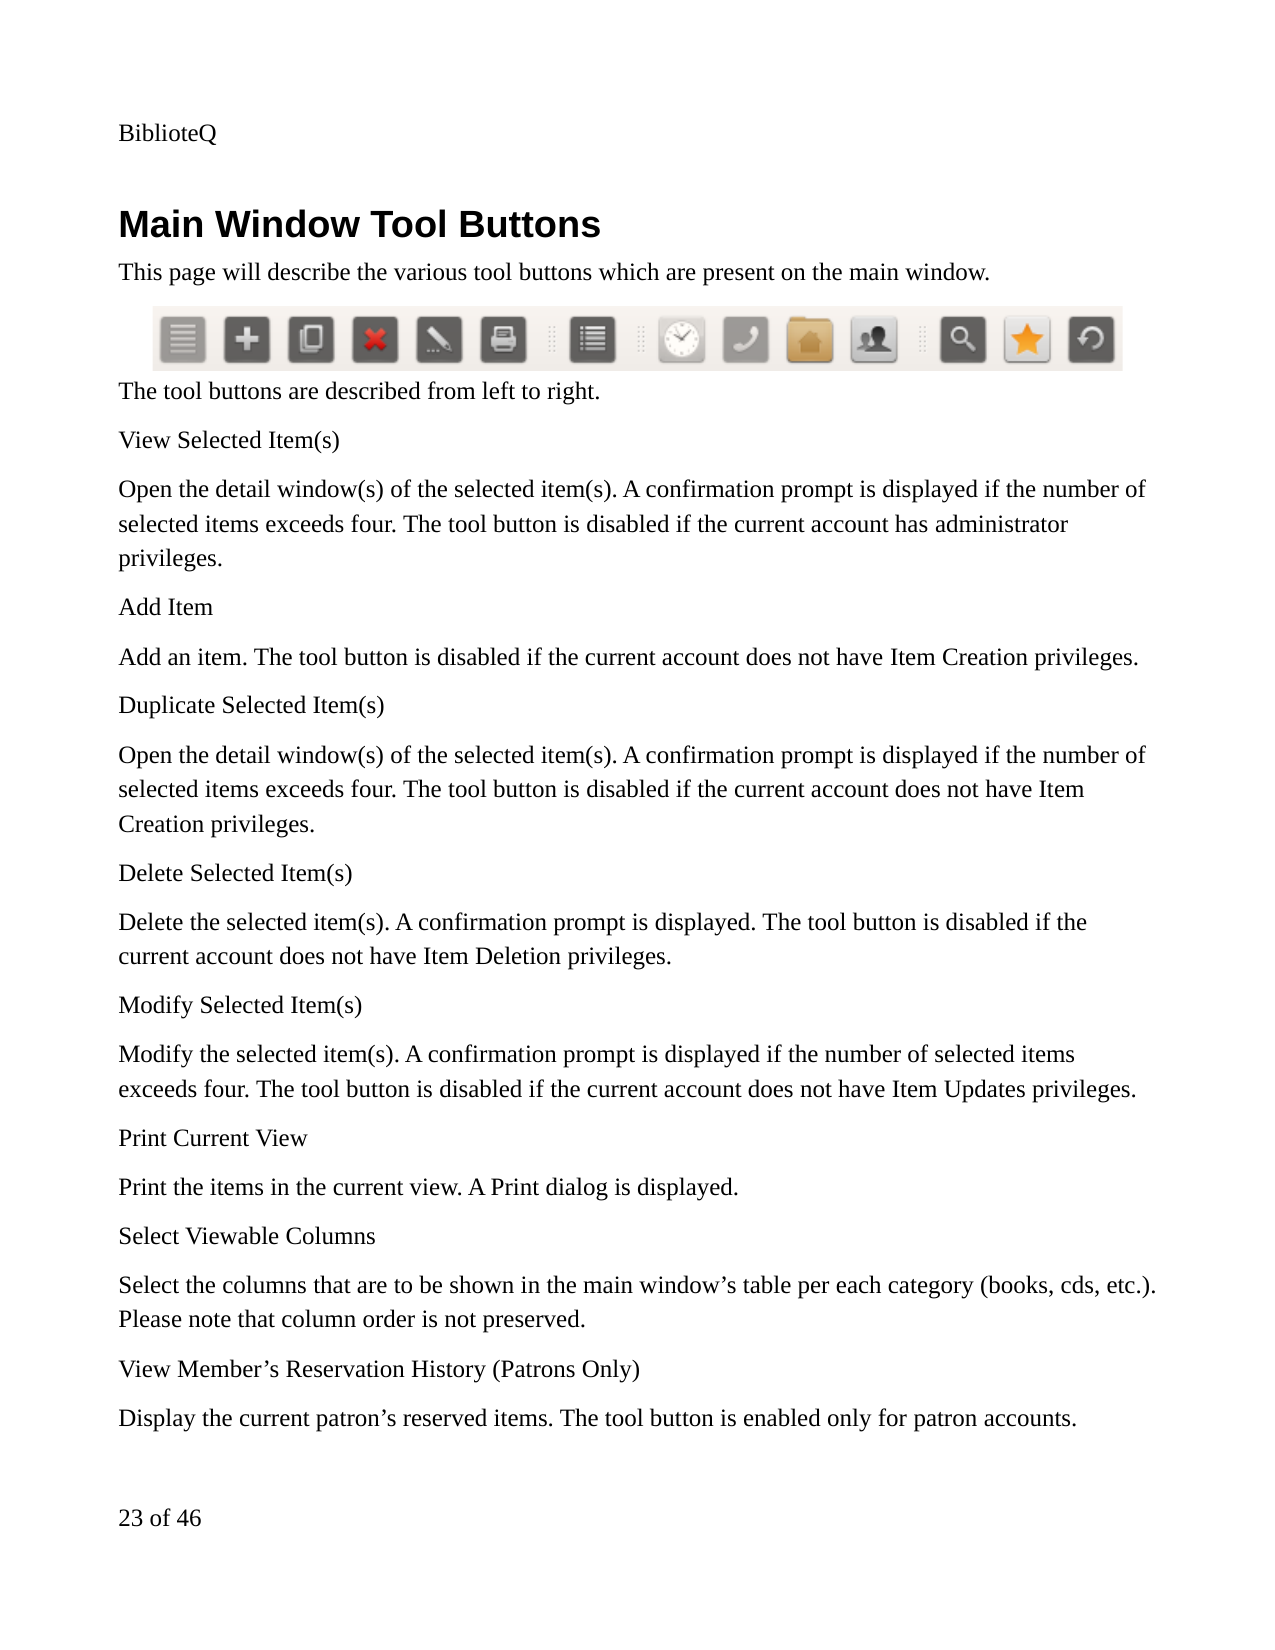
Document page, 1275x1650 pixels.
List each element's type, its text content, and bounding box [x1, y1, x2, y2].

text Add an item. The tool button is disabled if the current account does not have Item Creation privileges. [118, 642, 1157, 670]
text Open the detail window(s) of the selected item(s). A confirmation prompt is displayed if the number of selected items exceeds four. The tool button is disabled if the current account does not have Item Creation privileges. [118, 740, 1157, 837]
text Print the items in the current view. A Print dialog is displayed. [118, 1172, 1157, 1201]
text Select Viewable Columns [118, 1221, 1157, 1250]
picture [152, 306, 1123, 371]
text Modify the selected item(s). A confirmation prompt is displayed if the number of selected items exceeds four. The tool button is disabled if the current account does not have Item Updates privileges. [118, 1039, 1157, 1103]
text Duplicate Selected Item(s) [118, 691, 1157, 719]
text The tool buttons are described from left to right. [118, 371, 1157, 405]
text Delete the selected item(s). A confirmation prompt is displayed. The tool button is disabled if the current account does not have Item Deletion privileges. [118, 907, 1157, 970]
subtitle Main Window Tool Buttons [118, 201, 1157, 245]
text Modify Selected Item(s) [118, 990, 1157, 1019]
text View Selected Item(s) [118, 425, 1157, 454]
text Display the current patron’s reserved items. The tool button is enabled only for patron accounts. [118, 1403, 1157, 1431]
text Add Item [118, 592, 1157, 621]
text Open the detail window(s) of the selected item(s). A confirmation prompt is displayed if the number of selected items exceeds four. The tool button is disabled if the current account has administrator privileges. [118, 474, 1157, 572]
text View Member’s Reservation History (Patrons Only) [118, 1354, 1157, 1382]
text Print Current View [118, 1123, 1157, 1152]
text Select the columns that are to be shown in the main window’s table per each category (books, cds, etc.). Please note that column order is not preserved. [118, 1270, 1157, 1333]
text Delete Selected Item(s) [118, 858, 1157, 886]
text This page will describe the various tool buttons which are present on the main window. [118, 257, 1157, 286]
